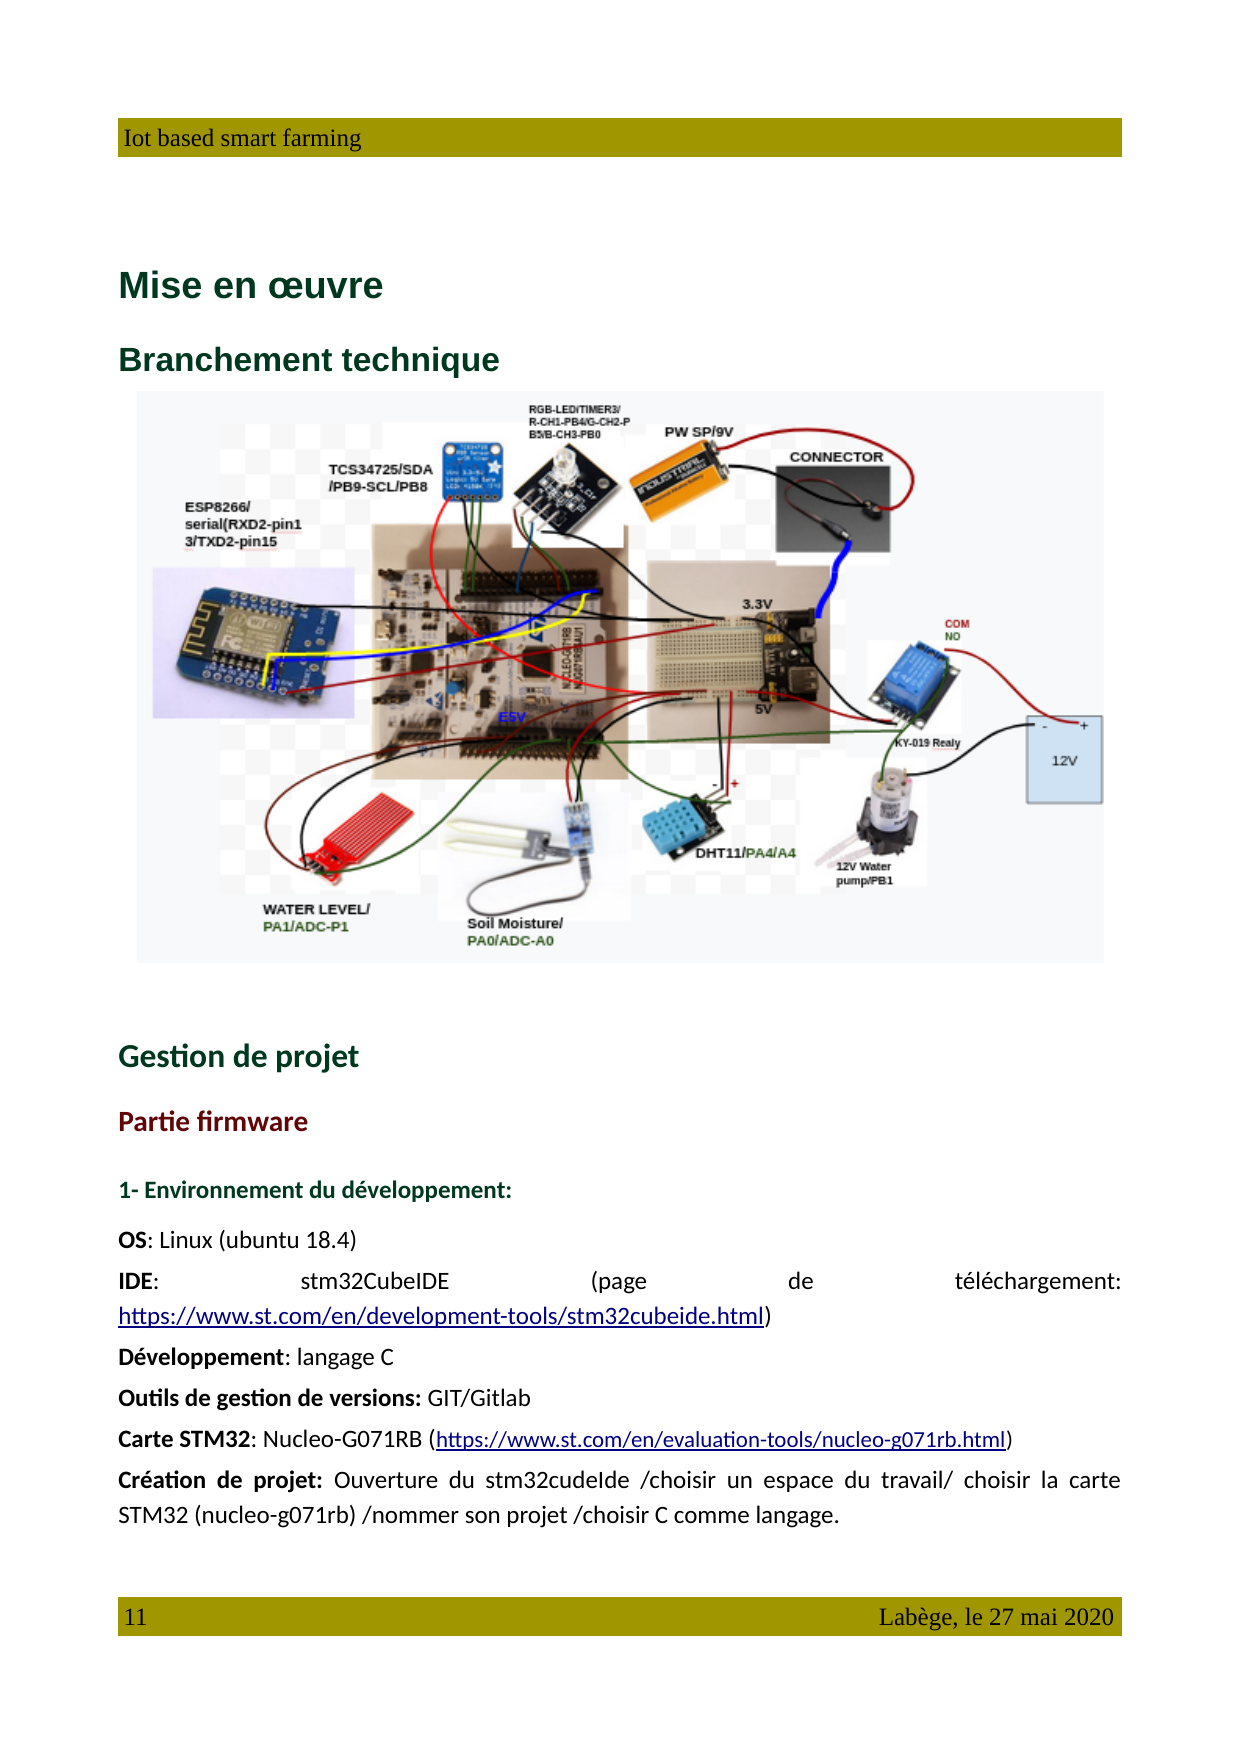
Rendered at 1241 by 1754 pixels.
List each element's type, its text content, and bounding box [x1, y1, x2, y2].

subtitle Gestion de projet [118, 1035, 1122, 1076]
text Création de projet: Ouverture du stm32cudeIde /choisir un espace du travail/ choisir la carte STM32 (nucleo-g071rb) /nommer son projet /choisir C comme langage. [118, 1464, 1122, 1529]
subtitle Branchement technique [118, 340, 1122, 378]
text Carte STM32: Nucleo-G071RB (https://www.st.com/en/evaluation-tools/nucleo-g071rb.html) [118, 1423, 1122, 1453]
text OS: Linux (ubuntu 18.4) [118, 1224, 1122, 1255]
subtitle Mise en œuvre [118, 263, 1122, 307]
picture [136, 391, 1104, 963]
text IDE: stm32CubeIDE (page de téléchargement: https://www.st.com/en/development-tools/stm32cubeide.html) [118, 1265, 1122, 1331]
text Outils de gestion de versions: GIT/Gitlab [118, 1382, 1122, 1412]
text Développement: langage C [118, 1341, 1122, 1372]
text 1- Environnement du développement: [118, 1174, 1122, 1205]
subtitle Partie firmware [118, 1103, 1122, 1139]
